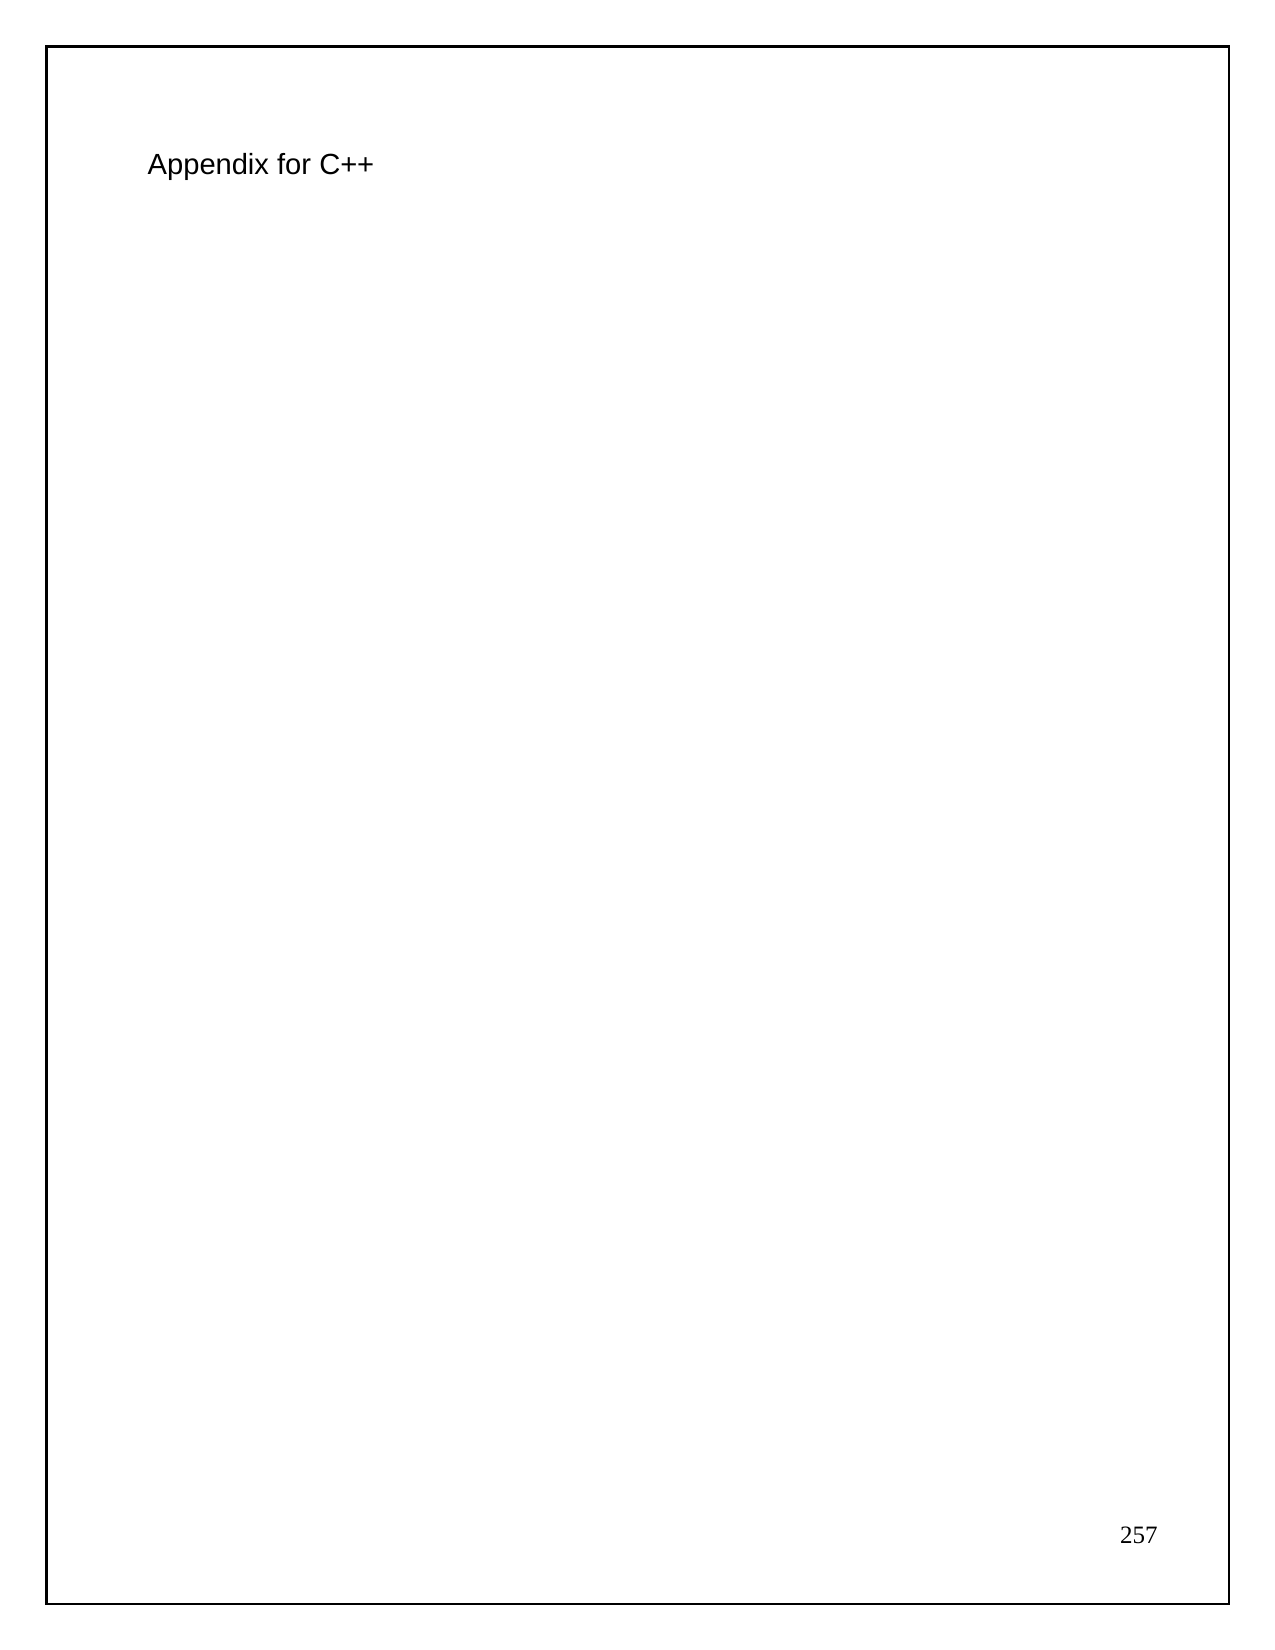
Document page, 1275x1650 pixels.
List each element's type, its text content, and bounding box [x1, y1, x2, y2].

text Appendix for C++ [147, 147, 1158, 181]
